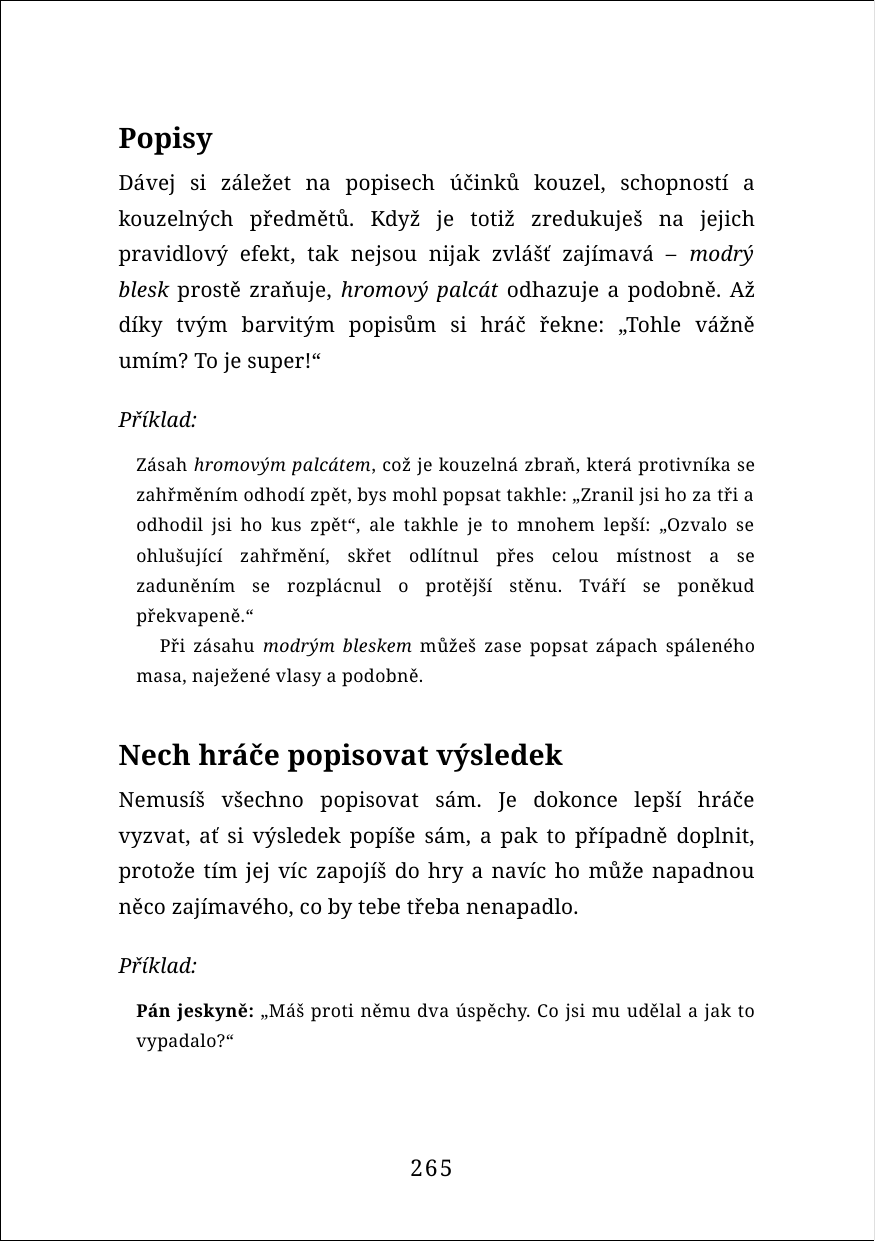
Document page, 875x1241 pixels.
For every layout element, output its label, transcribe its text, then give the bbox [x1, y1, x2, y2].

text Nemusíš všechno popisovat sám. Je dokonce lepší hráče vyzvat, ať si výsledek popíše sám, a pak to případně doplnit, protože tím jej víc zapojíš do hry a navíc ho může napadnou něco zajímavého, co by tebe třeba nenapadlo. [118, 786, 756, 921]
text Dávej si záležet na popisech účinků kouzel, schopností a kouzelných předmětů. Když je totiž zredukuješ na jejich pravidlový efekt, tak nejsou nijak zvlášť zajímavá – modrý blesk prostě zraňuje, hromový palcát odhazuje a podobně. Až díky tvým barvitým popisům si hráč řekne: „Tohle vážně umím? To je super!“ [118, 168, 756, 374]
text Zásah hromovým palcátem, což je kouzelná zbraň, která protivníka se zahřměním odhodí zpět, bys mohl popsat takhle: „Zranil jsi ho za tři a odhodil jsi ho kus zpět“, ale takhle je to mnohem lepší: „Ozvalo se ohlušující zahřmění, skřet odlítnul přes celou místnost a se zaduněním se rozplácnul o protější stěnu. Tváří se poněkud překvapeně.“ Při zásahu modrým bleskem můžeš zase popsat zápach spáleného masa, naježené vlasy a podobně. [136, 452, 756, 688]
text Příklad: [118, 951, 756, 980]
subtitle Nech hráče popisovat výsledek [118, 735, 756, 774]
subtitle Popisy [118, 118, 756, 157]
text Pán jeskyně: „Máš proti němu dva úspěchy. Co jsi mu udělal a jak to vypadalo?“ [136, 998, 756, 1053]
text Příklad: [118, 405, 756, 433]
